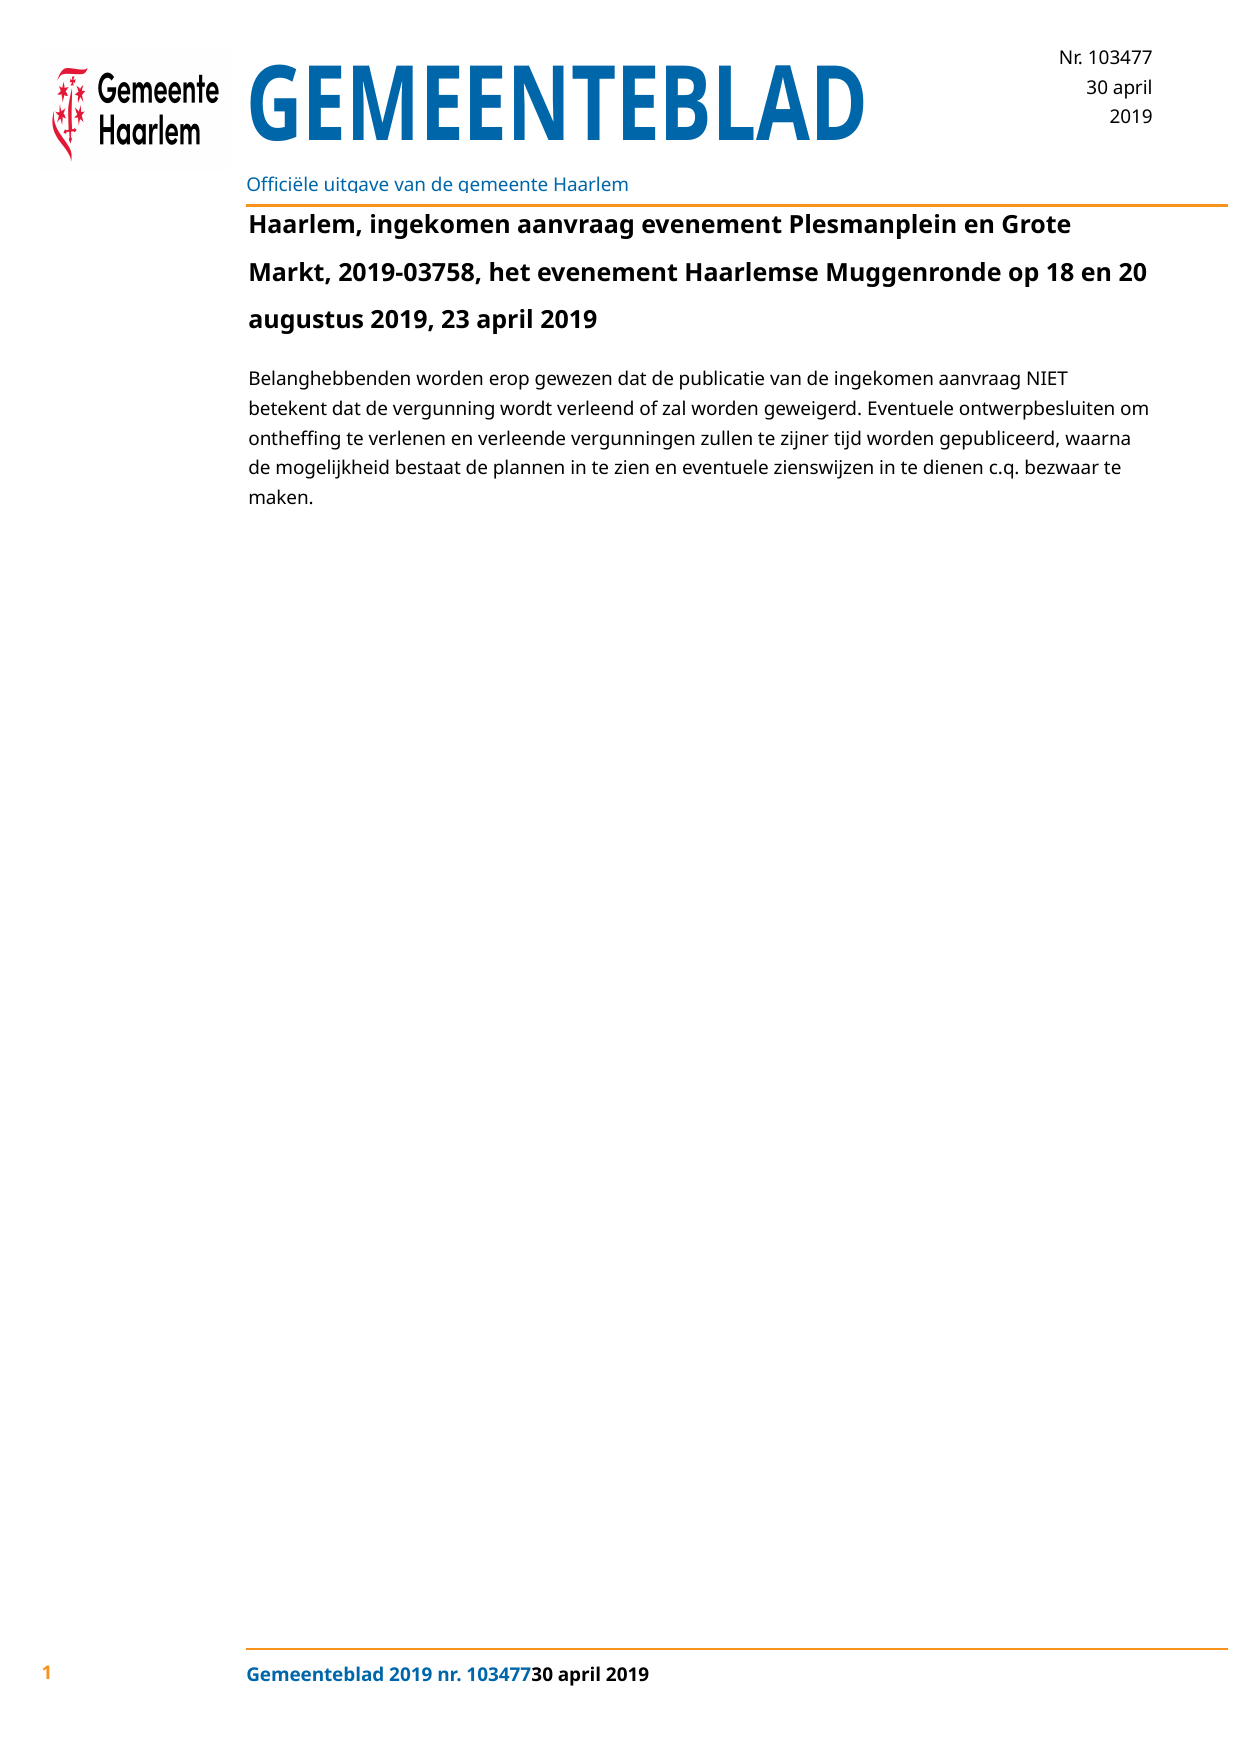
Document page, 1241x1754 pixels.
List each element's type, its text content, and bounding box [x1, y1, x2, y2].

text Haarlem, ingekomen aanvraag evenement Plesmanplein en Grote Markt, 2019-03758, het evenement Haarlemse Muggenronde op 18 en 20 augustus 2019, 23 april 2019 [248, 207, 1152, 336]
picture [41, 47, 231, 172]
text Belanghebbenden worden erop gewezen dat de publicatie van de ingekomen aanvraag NIET betekent dat de vergunning wordt verleend of zal worden geweigerd. Eventuele ontwerpbesluiten om ontheffing te verlenen en verleende vergunningen zullen te zijner tijd worden gepubliceerd, waarna de mogelijkheid bestaat de plannen in te zien en eventuele zienswijzen in te dienen c.q. bezwaar te maken. [248, 366, 1152, 509]
